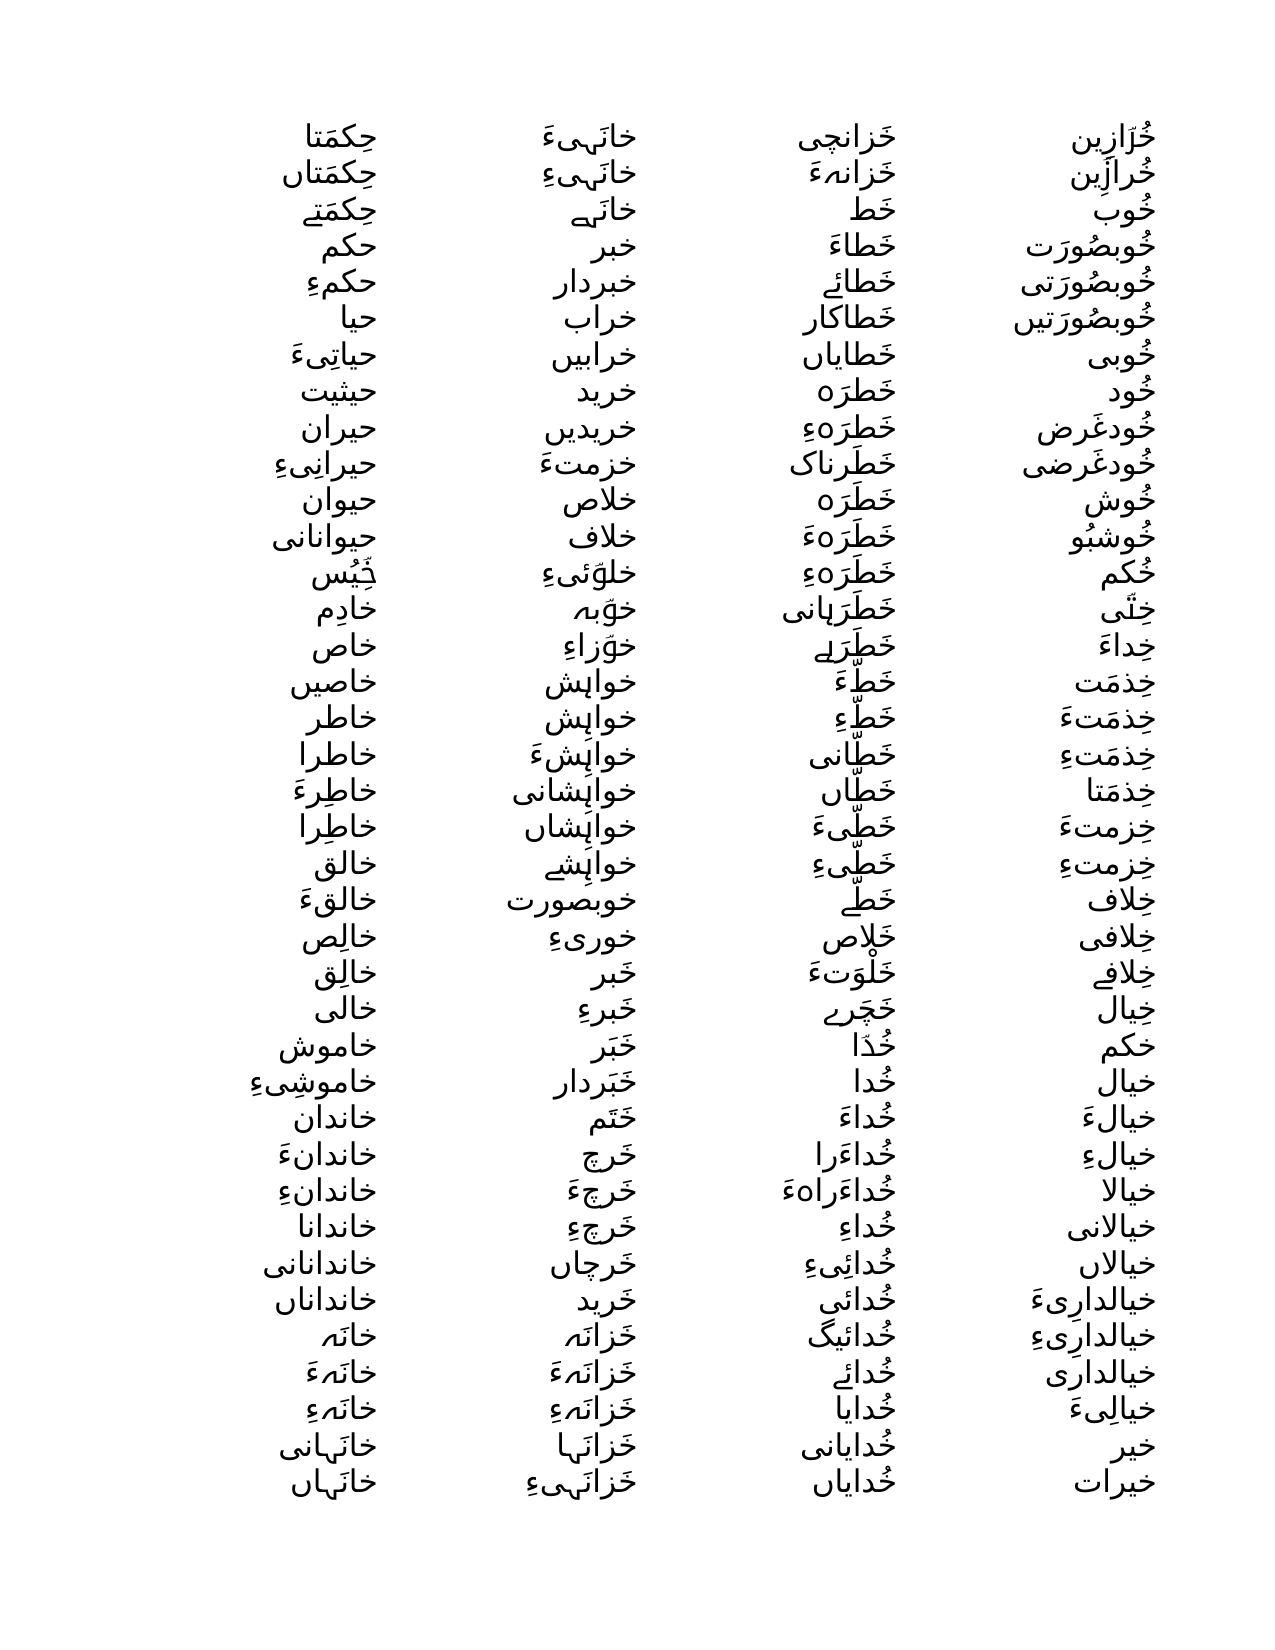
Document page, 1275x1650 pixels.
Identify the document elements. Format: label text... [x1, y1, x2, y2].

text خاموشِیءِ [118, 1063, 378, 1100]
text خِتؔی [897, 591, 1157, 627]
text خیالداری [897, 1354, 1157, 1391]
text خُودغَرض [897, 409, 1157, 445]
text خاص [118, 627, 378, 663]
text خَرچءَ [378, 1172, 637, 1209]
text خَطاءَ [637, 227, 897, 263]
text خِذمَت [897, 663, 1157, 700]
text خَبَردار [378, 1063, 637, 1100]
text خُوشبُو [897, 518, 1157, 554]
text خِذمَتءِ [897, 736, 1157, 772]
text خواہِشاں [378, 809, 637, 845]
text خواہِشے [378, 845, 637, 882]
text خَطَرناک [637, 445, 897, 482]
text حیوانانی [118, 518, 378, 554]
text خانَہءِ [118, 1391, 378, 1427]
text حیا [118, 300, 378, 336]
text خَزانَہ [378, 1318, 637, 1354]
text خِداءَ [897, 627, 1157, 663]
text خَبرءِ [378, 991, 637, 1027]
text حیوان [118, 482, 378, 518]
text خَطایاں [637, 336, 897, 373]
text خاطر [118, 700, 378, 736]
text خَلاص [637, 918, 897, 954]
text خَطائے [637, 263, 897, 300]
text خانَہیءَ [378, 118, 637, 154]
text خَطَرَہءَ [637, 518, 897, 554]
text خُدایانی [637, 1427, 897, 1463]
text خاندانءَ [118, 1136, 378, 1172]
text خاندانانی [118, 1245, 378, 1281]
text خَطّءِ [637, 700, 897, 736]
text خانَہانی [118, 1427, 378, 1463]
text خُدائیگ [637, 1318, 897, 1354]
text خَطَرَہءِ [637, 554, 897, 591]
text خالِص [118, 918, 378, 954]
text خیالءَ [897, 1100, 1157, 1136]
text خَطّیءِ [637, 845, 897, 882]
text حِکمَتاں [118, 154, 378, 191]
text خُدائی [637, 1281, 897, 1318]
text خاموش [118, 1027, 378, 1063]
text خُدا [637, 1063, 897, 1100]
text خیالِیءَ [897, 1391, 1157, 1427]
text خُوبی [897, 336, 1157, 373]
text خاطرا [118, 736, 378, 772]
text خریدیں [378, 409, 637, 445]
text خکم [897, 1027, 1157, 1063]
text خِلافے [897, 954, 1157, 991]
text خانَہاں [118, 1463, 378, 1499]
text خَزانَہءِ [378, 1391, 637, 1427]
text خَط [637, 191, 897, 227]
text خُدائِیءِ [637, 1245, 897, 1281]
text حیاتِیءَ [118, 336, 378, 373]
text خَرچاں [378, 1245, 637, 1281]
text خُرؔازِین [897, 118, 1157, 154]
text خُوش [897, 482, 1157, 518]
text خیالانی [897, 1209, 1157, 1245]
text خَرچءِ [378, 1209, 637, 1245]
text حیران [118, 409, 378, 445]
text خَطّءَ [637, 663, 897, 700]
text خیالدارِیءِ [897, 1318, 1157, 1354]
text حِکمَتے [118, 191, 378, 227]
text خَطَرَہے [637, 627, 897, 663]
text خِلافی [897, 918, 1157, 954]
text خَبر [378, 954, 637, 991]
text خانَہ [118, 1318, 378, 1354]
text خَزانَہا [378, 1427, 637, 1463]
text خرابیں [378, 336, 637, 373]
text خانداناں [118, 1281, 378, 1318]
text خِزمتءَ [897, 809, 1157, 845]
text خِیال [897, 991, 1157, 1027]
text خاندانءِ [118, 1172, 378, 1209]
text خاصیں [118, 663, 378, 700]
text خُود [897, 373, 1157, 409]
text خَزانَہیءِ [378, 1463, 637, 1499]
text خلاف [378, 518, 637, 554]
text خاندان [118, 1100, 378, 1136]
text خیالاں [897, 1245, 1157, 1281]
text خیال [897, 1063, 1157, 1100]
text خانَہے [378, 191, 637, 227]
text خوؔبہ [378, 591, 637, 627]
text خَطّے [637, 882, 897, 918]
text خُوب [897, 191, 1157, 227]
text خُدؔا [637, 1027, 897, 1063]
text حِکمَتا [118, 118, 378, 154]
text خبردار [378, 263, 637, 300]
text خَطرَہ [637, 373, 897, 409]
text حکمءِ [118, 263, 378, 300]
text خَطّانی [637, 736, 897, 772]
text خاطِرءَ [118, 772, 378, 809]
text خلوؔئیءِ [378, 554, 637, 591]
text خُوبصُورَتی [897, 263, 1157, 300]
text خَزانَہءَ [378, 1354, 637, 1391]
text خیالدارِیءَ [897, 1281, 1157, 1318]
text خواہِشءَ [378, 736, 637, 772]
text خُدایا [637, 1391, 897, 1427]
text خیالا [897, 1172, 1157, 1209]
text خُداءَ​را [637, 1136, 897, 1172]
text خُدایاں [637, 1463, 897, 1499]
text خوریءِ [378, 918, 637, 954]
text خَرید [378, 1281, 637, 1318]
text خِذمَتا [897, 772, 1157, 809]
text خالقءَ [118, 882, 378, 918]
text خِزمتءِ [897, 845, 1157, 882]
text خاندانا [118, 1209, 378, 1245]
text خَطرَہءِ [637, 409, 897, 445]
text خِلاف [897, 882, 1157, 918]
text خَتَم [378, 1100, 637, 1136]
text خانَہءَ [118, 1354, 378, 1391]
text خَزانہءَ [637, 154, 897, 191]
text خَلْوَتءَ [637, 954, 897, 991]
text خرید [378, 373, 637, 409]
text خیالءِ [897, 1136, 1157, 1172]
text خوبصورت [378, 882, 637, 918]
text خُداءَ​راہءَ [637, 1172, 897, 1209]
text خواہِشانی [378, 772, 637, 809]
text خواہش [378, 663, 637, 700]
text خیر [897, 1427, 1157, 1463]
text خُرازِؔین [897, 154, 1157, 191]
text خلاص [378, 482, 637, 518]
text خَطّاں [637, 772, 897, 809]
text خَطَرَہانی [637, 591, 897, 627]
text خَزانچی [637, 118, 897, 154]
text خیرات [897, 1463, 1157, 1499]
text خبر [378, 227, 637, 263]
text خوؔزاءِ [378, 627, 637, 663]
text خِؔیُس [118, 554, 378, 591]
text خالی [118, 991, 378, 1027]
text خراب [378, 300, 637, 336]
text خَبَر [378, 1027, 637, 1063]
text خزمتءَ [378, 445, 637, 482]
text حیثیت [118, 373, 378, 409]
text خَرچ [378, 1136, 637, 1172]
text خاطِرا [118, 809, 378, 845]
text خُکم [897, 554, 1157, 591]
text خَطاکار [637, 300, 897, 336]
text خُوبصُورَت [897, 227, 1157, 263]
text حیرانِیءِ [118, 445, 378, 482]
text خُدائے [637, 1354, 897, 1391]
text خالق [118, 845, 378, 882]
text خُداءَ [637, 1100, 897, 1136]
text خِذمَتءَ [897, 700, 1157, 736]
text خادِم [118, 591, 378, 627]
text خَچَرے [637, 991, 897, 1027]
text خُوبصُورَتیں [897, 300, 1157, 336]
text خالِق [118, 954, 378, 991]
text خواہِش [378, 700, 637, 736]
text خَطّیءَ [637, 809, 897, 845]
text خانَہیءِ [378, 154, 637, 191]
text خُودغَرضی [897, 445, 1157, 482]
text خَطَرَہ [637, 482, 897, 518]
text حکم [118, 227, 378, 263]
text خُداءِ [637, 1209, 897, 1245]
